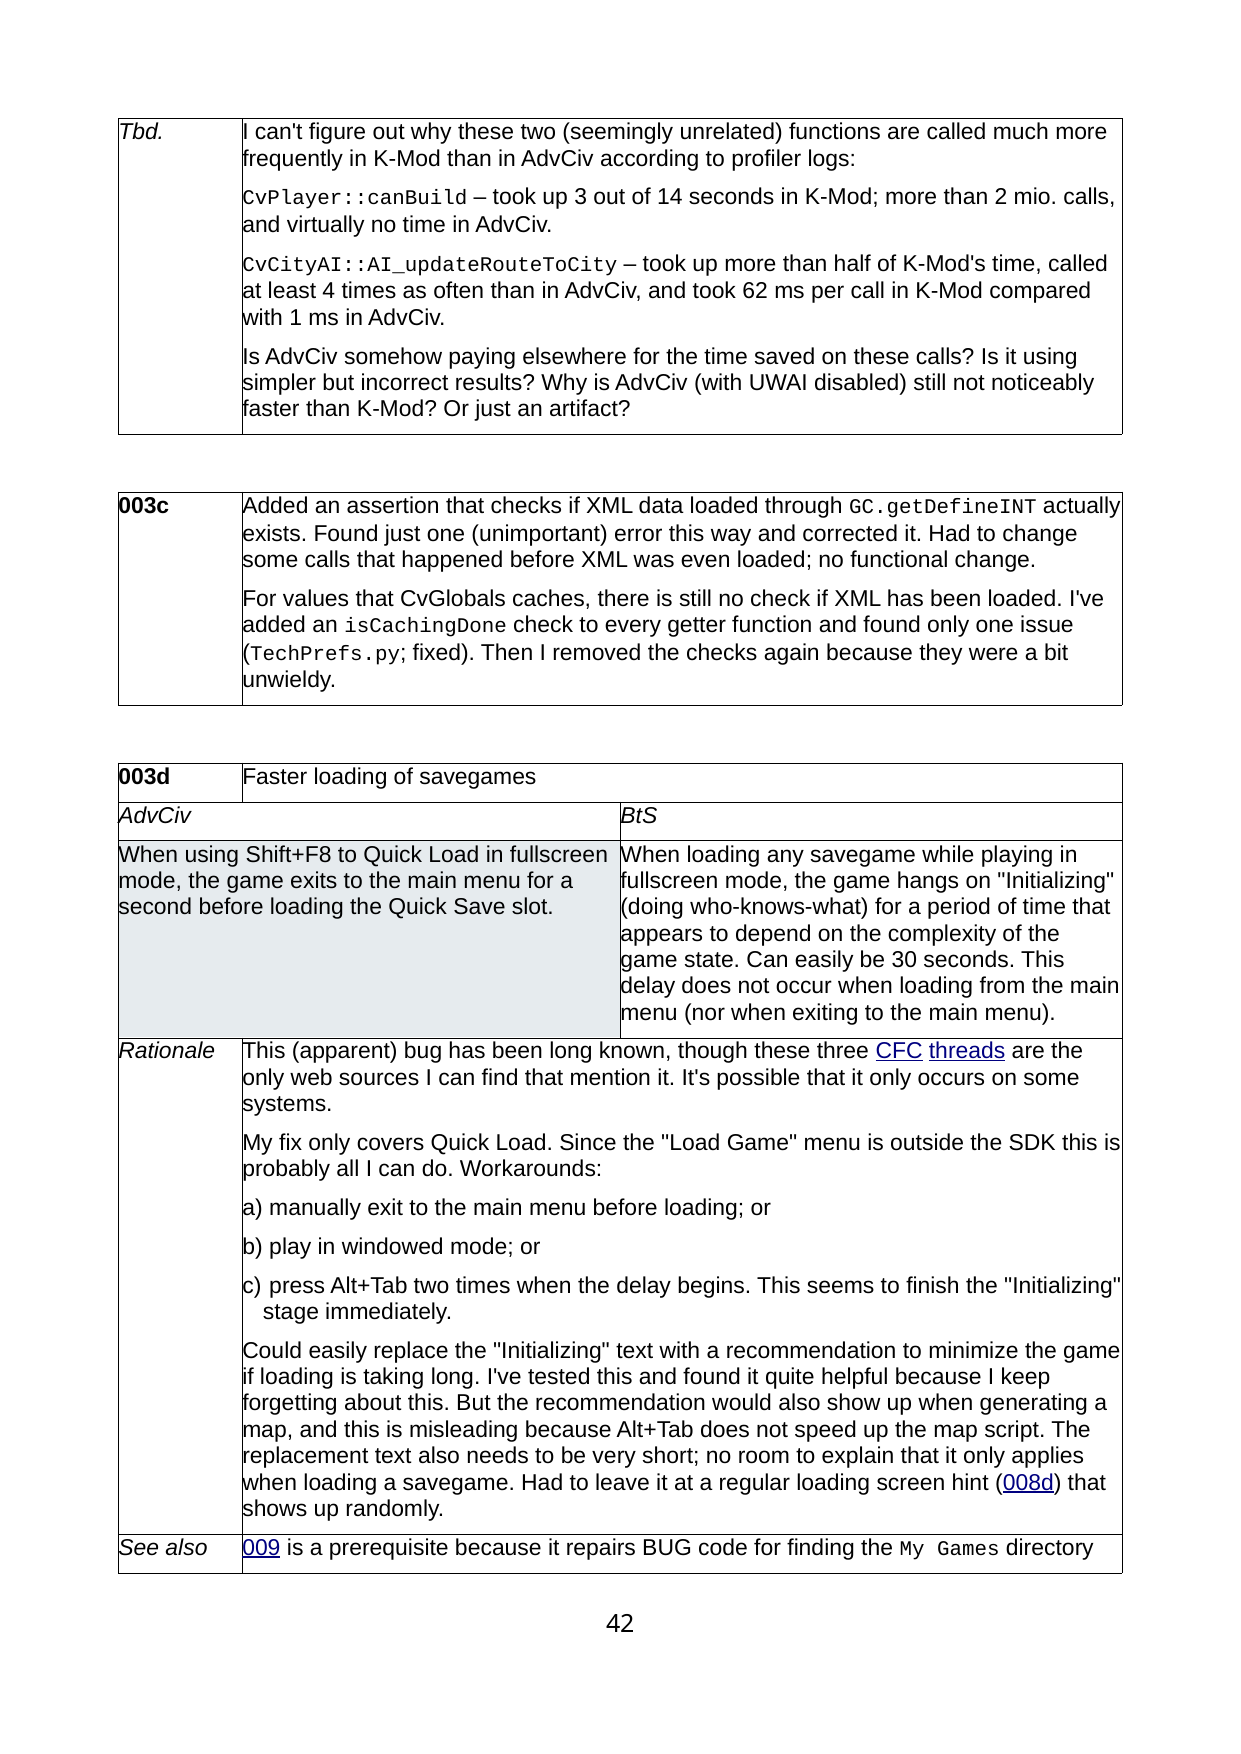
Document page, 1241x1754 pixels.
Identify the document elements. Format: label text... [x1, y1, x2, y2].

table_cell Rationale [119, 1039, 242, 1533]
table_cell This (apparent) bug has been long known, though these three CFC threads are the only web sources I can find that mention it. It's possible that it only occurs on some systems. My fix only covers Quick Load. Since the "Load Game" menu is outside the SDK this is probably all I can do. Workarounds: manually exit to the main menu before loading; or play in windowed mode; or press Alt+Tab two times when the delay begins. This seems to finish the "Initializing" stage immediately. Could easily replace the "Initializing" text with a recommendation to minimize the game if loading is taking long. I've tested this and found it quite helpful because I keep forgetting about this. But the recommendation would also show up when generating a map, and this is misleading because Alt+Tab does not speed up the map script. The replacement text also needs to be very short; no room to explain that it only applies when loading a savegame. Had to leave it at a regular loading screen hint (008d) that shows up randomly. [243, 1039, 1122, 1533]
table_header 003c [119, 493, 242, 705]
table_cell Tbd. [119, 119, 242, 434]
table_cell When loading any savegame while playing in fullscreen mode, the game hangs on "Initializing" (doing who-knows-what) for a period of time that appears to depend on the complexity of the game state. Can easily be 30 seconds. This delay does not occur when loading from the main menu (nor when exiting to the main menu). [621, 841, 1122, 1037]
table_cell When using Shift+F8 to Quick Load in fullscreen mode, the game exits to the main menu for a second before loading the Quick Save slot. [119, 841, 620, 1037]
table_cell See also [119, 1535, 242, 1572]
table_cell I can't figure out why these two (seemingly unrelated) functions are called much more frequently in K-Mod than in AdvCiv according to profiler logs: CvPlayer::canBuild – took up 3 out of 14 seconds in K-Mod; more than 2 mio. calls, and virtually no time in AdvCiv. CvCityAI::AI_updateRouteToCity – took up more than half of K-Mod's time, called at least 4 times as often than in AdvCiv, and took 62 ms per call in K-Mod compared with 1 ms in AdvCiv. Is AdvCiv somehow paying elsewhere for the time saved on these calls? Is it using simpler but incorrect results? Why is AdvCiv (with UWAI disabled) still not noticeably faster than K-Mod? Or just an artifact? [243, 119, 1122, 434]
table_header Faster loading of savegames [243, 764, 1122, 802]
table_cell 009 is a prerequisite because it repairs BUG code for finding the My Games directory [243, 1535, 1122, 1572]
table_header Added an assertion that checks if XML data loaded through GC.getDefineINT actually exists. Found just one (unimportant) error this way and corrected it. Had to change some calls that happened before XML was even loaded; no functional change. For values that CvGlobals caches, there is still no check if XML has been loaded. I've added an isCachingDone check to every getter function and found only one issue (TechPrefs.py; fixed). Then I removed the checks again because they were a bit unwieldy. [243, 493, 1122, 705]
table_cell AdvCiv [119, 803, 620, 840]
table_header 003d [119, 764, 242, 802]
table_cell BtS [621, 803, 1122, 840]
